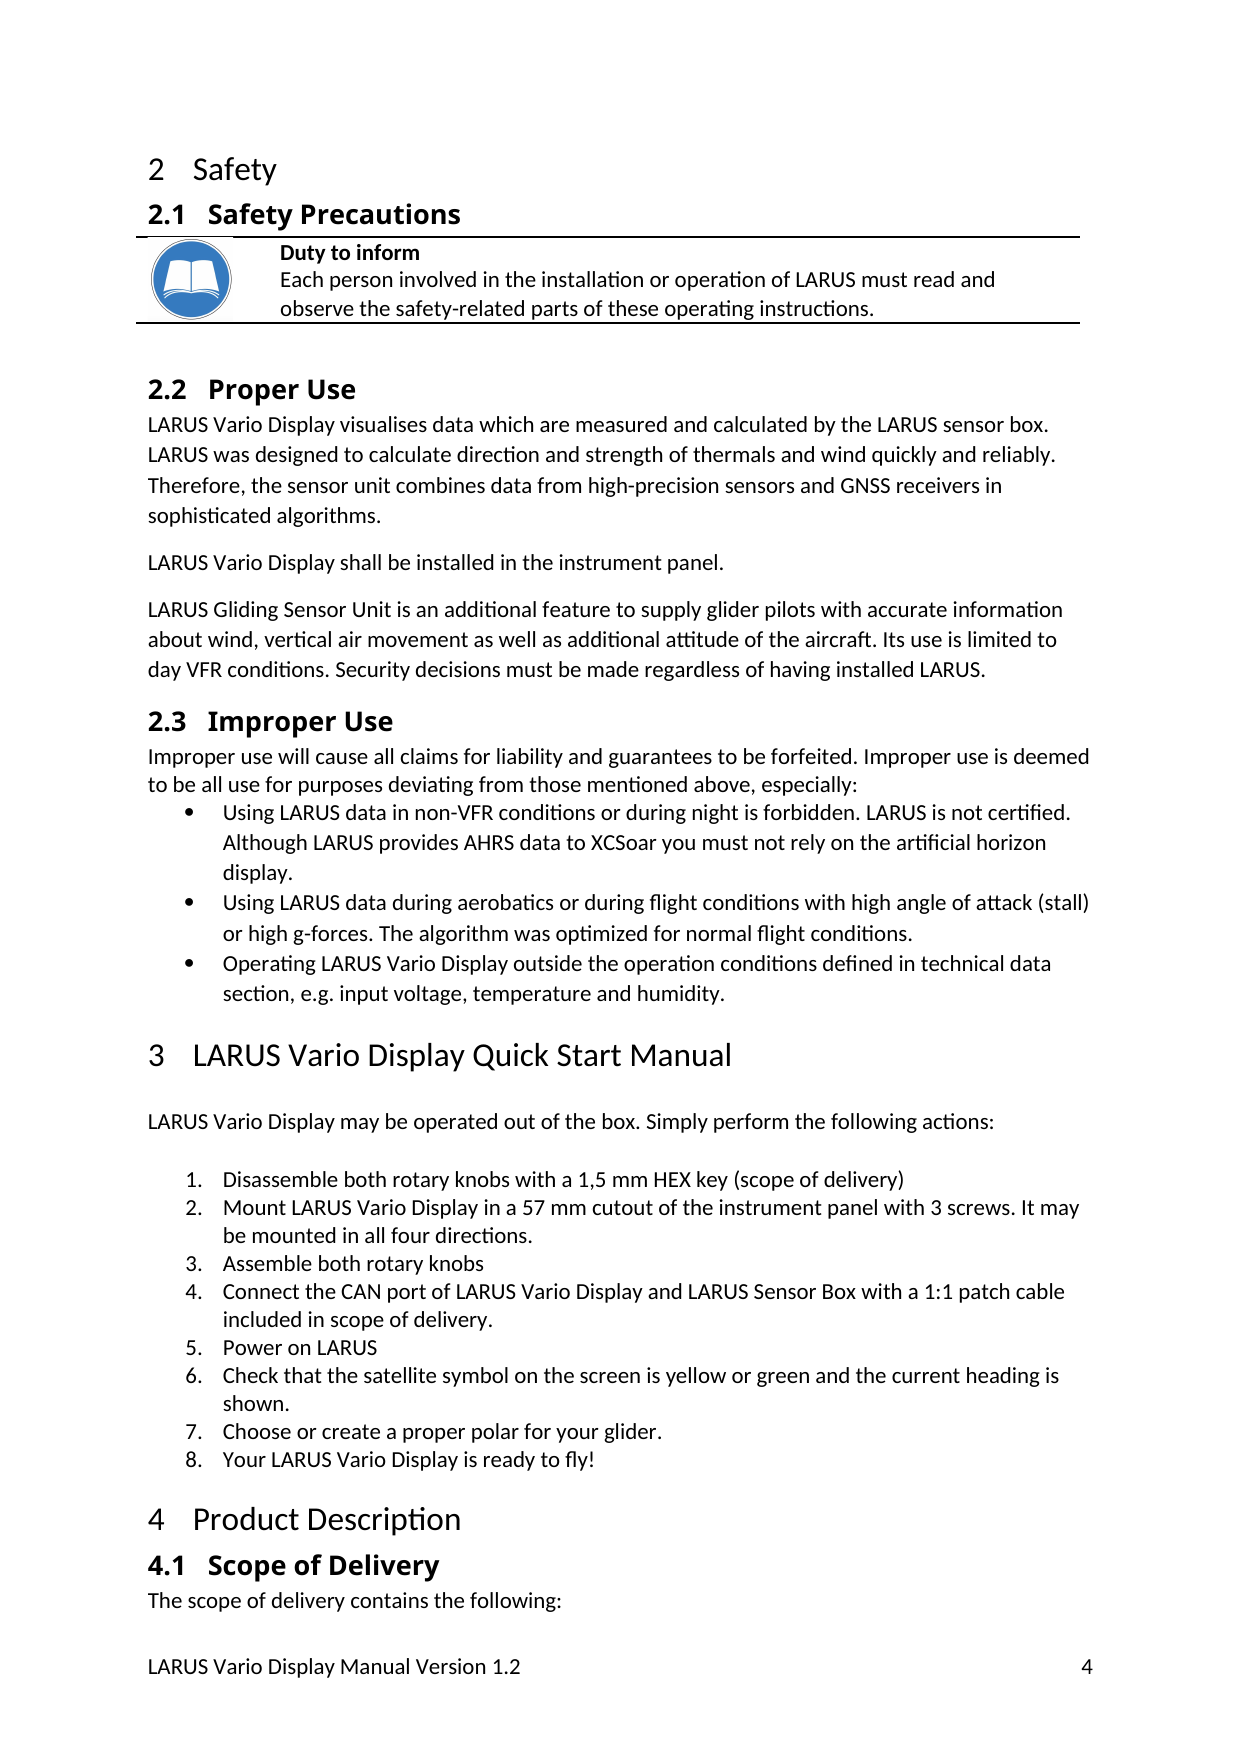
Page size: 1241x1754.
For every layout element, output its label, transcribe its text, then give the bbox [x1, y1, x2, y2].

text LARUS Vario Display shall be installed in the instrument panel. [148, 548, 1093, 576]
list Your LARUS Vario Display is ready to fly! [185, 1445, 1093, 1473]
subtitle LARUS Vario Display Quick Start Manual [148, 1034, 1093, 1075]
list Check that the satellite symbol on the screen is yellow or green and the current heading is shown. [185, 1361, 1093, 1417]
text Improper use will cause all claims for liability and guarantees to be forfeited. Improper use is deemed to be all use for purposes deviating from those mentioned above, especially: [148, 742, 1093, 798]
list Connect the CAN port of LARUS Vario Display and LARUS Sensor Box with a 1:1 patch cable included in scope of delivery. [185, 1277, 1093, 1333]
list Choose or create a proper polar for your glider. [185, 1417, 1093, 1445]
list Assemble both rotary knobs [185, 1249, 1093, 1277]
list Using LARUS data during aerobatics or during flight conditions with high angle of attack (stall) or high g-forces. The algorithm was optimized for normal flight conditions. [185, 888, 1093, 947]
table_header [136, 238, 269, 322]
list Operating LARUS Vario Display outside the operation conditions defined in technical data section, e.g. input voltage, temperature and humidity. [185, 949, 1093, 1007]
text LARUS Vario Display visualises data which are measured and calculated by the LARUS sensor box. LARUS was designed to calculate direction and strength of thermals and wind quickly and reliably. Therefore, the sensor unit combines data from high-precision sensors and GNSS receivers in sophisticated algorithms. [148, 410, 1093, 529]
text LARUS Gliding Sensor Unit is an additional feature to supply glider pilots with accurate information about wind, vertical air movement as well as additional attitude of the aircraft. Its use is limited to day VFR conditions. Security decisions must be made regardless of having installed LARUS. [148, 595, 1093, 683]
list Disassemble both rotary knobs with a 1,5 mm HEX key (scope of delivery) [185, 1165, 1093, 1193]
picture [147, 237, 234, 321]
list Using LARUS data in non-VFR conditions or during night is forbidden. LARUS is not certified. Although LARUS provides AHRS data to XCSoar you must not rely on the artificial horizon display. [185, 798, 1093, 886]
subtitle Safety Precautions [148, 196, 1093, 233]
subtitle Proper Use [148, 371, 1093, 407]
subtitle Safety [148, 148, 1093, 188]
text LARUS Vario Display may be operated out of the box. Simply perform the following actions: [148, 1107, 1093, 1136]
table_header Duty to inform Each person involved in the installation or operation of LARUS must read and observe the safety-related parts of these operating instructions. [269, 238, 1080, 322]
subtitle Product Description [148, 1498, 1093, 1539]
list Mount LARUS Vario Display in a 57 mm cutout of the instrument panel with 3 screws. It may be mounted in all four directions. [185, 1193, 1093, 1249]
subtitle Scope of Delivery [148, 1546, 1093, 1583]
text The scope of delivery contains the following: [148, 1586, 1093, 1614]
list Power on LARUS [185, 1333, 1093, 1361]
subtitle Improper Use [148, 702, 1093, 739]
